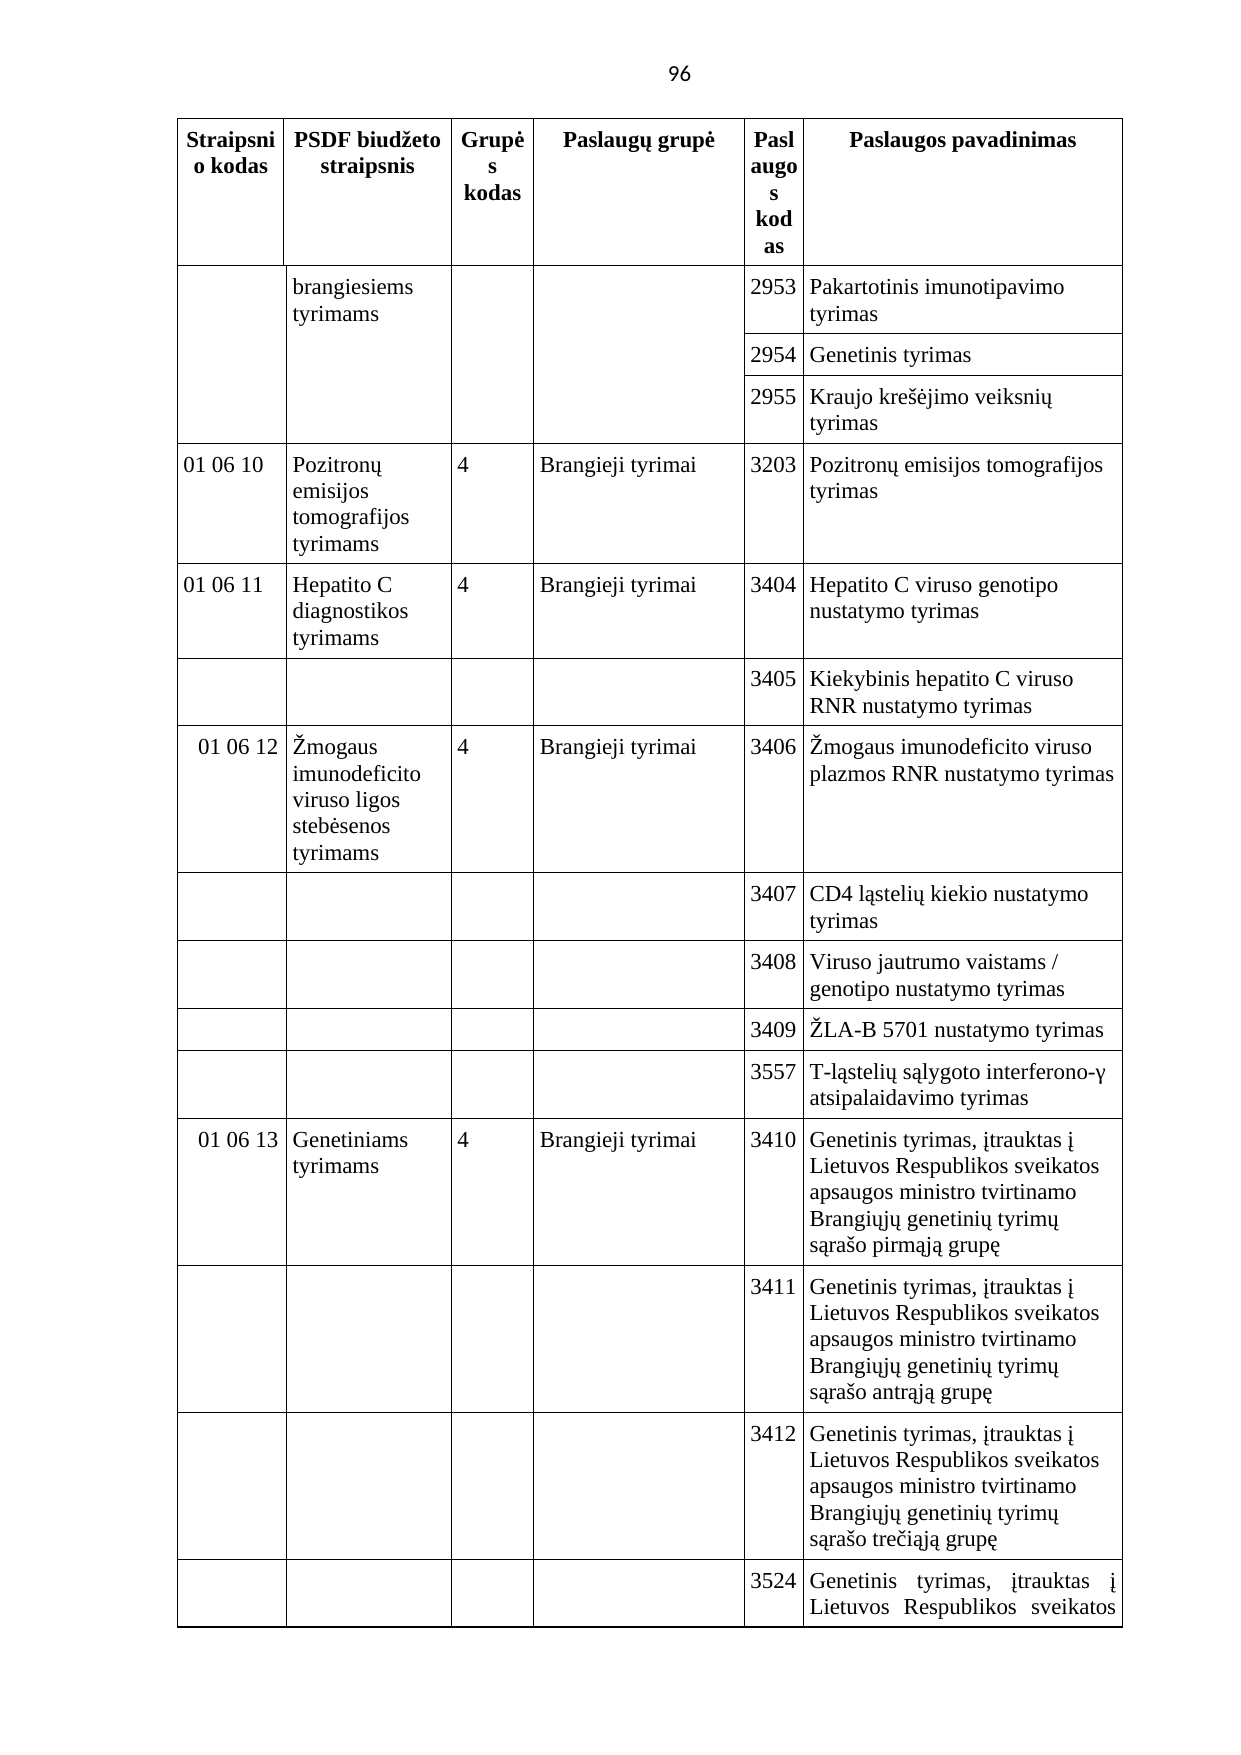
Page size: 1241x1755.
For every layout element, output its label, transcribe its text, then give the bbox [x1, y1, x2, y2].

table_cell [452, 941, 533, 1008]
table_cell [534, 1560, 744, 1626]
table_cell Hepatito C diagnostikos tyrimams [287, 564, 451, 657]
table_cell 4 [452, 726, 533, 872]
table_cell 01 06 10 [178, 444, 286, 563]
table_cell [452, 1560, 533, 1626]
table_cell [534, 873, 744, 940]
table_cell [178, 873, 286, 940]
table_cell [534, 1266, 744, 1412]
table_cell 3557 [745, 1051, 803, 1118]
table_cell [178, 1560, 286, 1626]
table_cell [452, 1266, 533, 1412]
table_cell T-ląstelių sąlygoto interferono-γ atsipalaidavimo tyrimas [804, 1051, 1122, 1118]
table_cell Viruso jautrumo vaistams / genotipo nustatymo tyrimas [804, 941, 1122, 1008]
table_cell 3408 [745, 941, 803, 1008]
table_cell 01 06 11 [178, 564, 286, 657]
table_cell brangiesiems tyrimams [287, 266, 451, 374]
table_cell [534, 266, 744, 333]
table_cell [287, 1266, 451, 1412]
table_header Paslaugos kodas [745, 119, 803, 265]
table_cell [452, 1413, 533, 1558]
table_cell [452, 873, 533, 940]
table_cell 3404 [745, 564, 803, 657]
table_cell [452, 266, 533, 333]
table_cell [534, 333, 744, 374]
table_cell Genetinis tyrimas, įtrauktas į Lietuvos Respublikos sveikatos apsaugos ministro tvirtinamo Brangiųjų genetinių tyrimų sąrašo trečiąją grupę [804, 1413, 1122, 1558]
table_cell 4 [452, 564, 533, 657]
table_cell Brangieji tyrimai [534, 444, 744, 563]
table_cell Genetinis tyrimas, įtrauktas į Lietuvos Respublikos sveikatos [804, 1560, 1122, 1626]
table_cell Pakartotinis imunotipavimo tyrimas [804, 266, 1122, 333]
table_cell 01 06 13 [178, 1119, 286, 1264]
table_cell Kiekybinis hepatito C viruso RNR nustatymo tyrimas [804, 659, 1122, 725]
table_cell Pozitronų emisijos tomografijos tyrimams [287, 444, 451, 563]
table_cell Genetinis tyrimas, įtrauktas į Lietuvos Respublikos sveikatos apsaugos ministro tvirtinamo Brangiųjų genetinių tyrimų sąrašo antrąją grupę [804, 1266, 1122, 1412]
table_cell [452, 1009, 533, 1050]
table_header PSDF biudžeto straipsnis [284, 119, 451, 265]
table_cell [287, 1009, 451, 1050]
table_header Grupės kodas [452, 119, 533, 265]
table_cell 3406 [745, 726, 803, 872]
table_cell [287, 659, 451, 725]
table_cell Genetiniams tyrimams [287, 1119, 451, 1264]
table_cell 2955 [745, 376, 803, 442]
table_cell Pozitronų emisijos tomografijos tyrimas [804, 444, 1122, 563]
table_cell 3411 [745, 1266, 803, 1412]
table_cell 3405 [745, 659, 803, 725]
table_cell [452, 375, 533, 442]
table_cell 4 [452, 444, 533, 563]
table_cell [534, 375, 744, 442]
table_cell [178, 659, 286, 725]
table_cell [178, 1266, 286, 1412]
table_cell Kraujo krešėjimo veiksnių tyrimas [804, 376, 1122, 442]
table_cell 01 06 12 [178, 726, 286, 872]
table_header Paslaugos pavadinimas [804, 119, 1122, 265]
table_cell [287, 375, 451, 442]
table_cell [287, 1413, 451, 1558]
table_cell 3409 [745, 1009, 803, 1050]
table_cell [178, 1051, 286, 1118]
table_cell Genetinis tyrimas [804, 334, 1122, 374]
table_cell [178, 1413, 286, 1558]
table_cell 3410 [745, 1119, 803, 1264]
table_cell 3524 [745, 1560, 803, 1626]
table_cell [534, 941, 744, 1008]
table_cell [452, 1051, 533, 1118]
table_cell Brangieji tyrimai [534, 726, 744, 872]
table_cell [287, 1051, 451, 1118]
table_header Straipsnio kodas [178, 119, 283, 265]
table_cell 3412 [745, 1413, 803, 1558]
table_cell 3203 [745, 444, 803, 563]
table_cell ŽLA-B 5701 nustatymo tyrimas [804, 1009, 1122, 1050]
table_cell [178, 941, 286, 1008]
table_cell [178, 1009, 286, 1050]
table_cell [534, 659, 744, 725]
table_cell [178, 266, 286, 333]
table_cell 2954 [745, 334, 803, 374]
table_cell [534, 1051, 744, 1118]
table_cell [178, 333, 286, 374]
table_cell Žmogaus imunodeficito viruso ligos stebėsenos tyrimams [287, 726, 451, 872]
table_cell [178, 375, 286, 442]
table_cell 4 [452, 1119, 533, 1264]
table_cell [287, 1560, 451, 1626]
table_cell [534, 1009, 744, 1050]
table_cell [287, 873, 451, 940]
table_cell 3407 [745, 873, 803, 940]
table_cell Žmogaus imunodeficito viruso plazmos RNR nustatymo tyrimas [804, 726, 1122, 872]
table_cell Brangieji tyrimai [534, 564, 744, 657]
table_cell CD4 ląstelių kiekio nustatymo tyrimas [804, 873, 1122, 940]
table_cell 2953 [745, 266, 803, 333]
table_cell [452, 659, 533, 725]
table_cell Genetinis tyrimas, įtrauktas į Lietuvos Respublikos sveikatos apsaugos ministro tvirtinamo Brangiųjų genetinių tyrimų sąrašo pirmąją grupę [804, 1119, 1122, 1264]
table_cell [534, 1413, 744, 1558]
table_cell [452, 333, 533, 374]
table_cell Hepatito C viruso genotipo nustatymo tyrimas [804, 564, 1122, 657]
table_header Paslaugų grupė [534, 119, 744, 265]
table_cell Brangieji tyrimai [534, 1119, 744, 1264]
table_cell [287, 941, 451, 1008]
